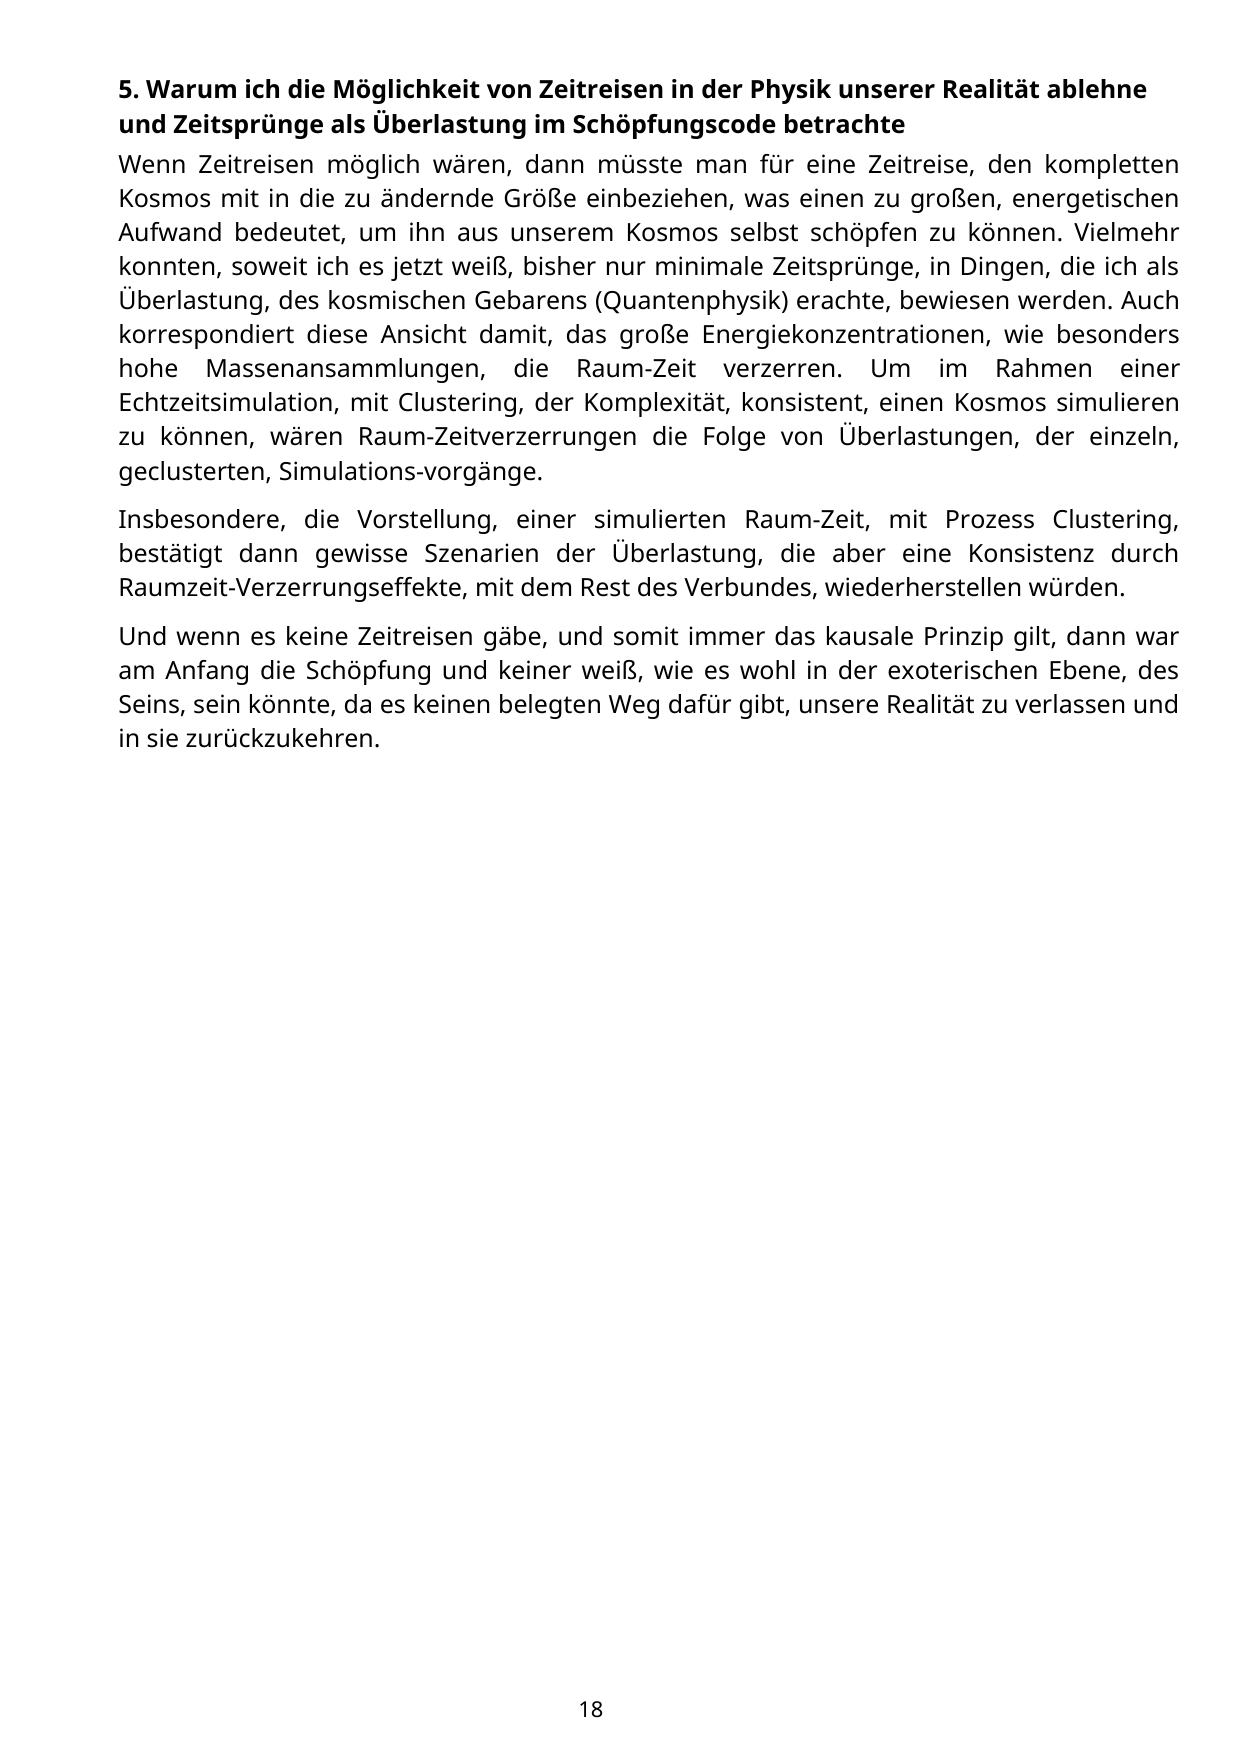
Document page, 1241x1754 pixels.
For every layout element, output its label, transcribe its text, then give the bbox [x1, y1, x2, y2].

text Insbesondere, die Vorstellung, einer simulierten Raum-Zeit, mit Prozess Clustering, bestätigt dann gewisse Szenarien der Überlastung, die aber eine Konsistenz durch Raumzeit-Verzerrungseffekte, mit dem Rest des Verbundes, wiederherstellen würden. [118, 502, 1181, 604]
subtitle 5. Warum ich die Möglichkeit von Zeitreisen in der Physik unserer Realität ablehne und Zeitsprünge als Überlastung im Schöpfungscode betrachte [118, 72, 1181, 140]
text Und wenn es keine Zeitreisen gäbe, und somit immer das kausale Prinzip gilt, dann war am Anfang die Schöpfung und keiner weiß, wie es wohl in der exoterischen Ebene, des Seins, sein könnte, da es keinen belegten Weg dafür gibt, unsere Realität zu verlassen und in sie zurückzukehren. [118, 618, 1181, 755]
text Wenn Zeitreisen möglich wären, dann müsste man für eine Zeitreise, den kompletten Kosmos mit in die zu ändernde Größe einbeziehen, was einen zu großen, energetischen Aufwand bedeutet, um ihn aus unserem Kosmos selbst schöpfen zu können. Vielmehr konnten, soweit ich es jetzt weiß, bisher nur minimale Zeitsprünge, in Dingen, die ich als Überlastung, des kosmischen Gebarens (Quantenphysik) erachte, bewiesen werden. Auch korrespondiert diese Ansicht damit, das große Energiekonzentrationen, wie besonders hohe Massenansammlungen, die Raum-Zeit verzerren. Um im Rahmen einer Echtzeitsimulation, mit Clustering, der Komplexität, konsistent, einen Kosmos simulieren zu können, wären Raum-Zeitverzerrungen die Folge von Überlastungen, der einzeln, geclusterten, Simulations-vorgänge. [118, 147, 1181, 487]
